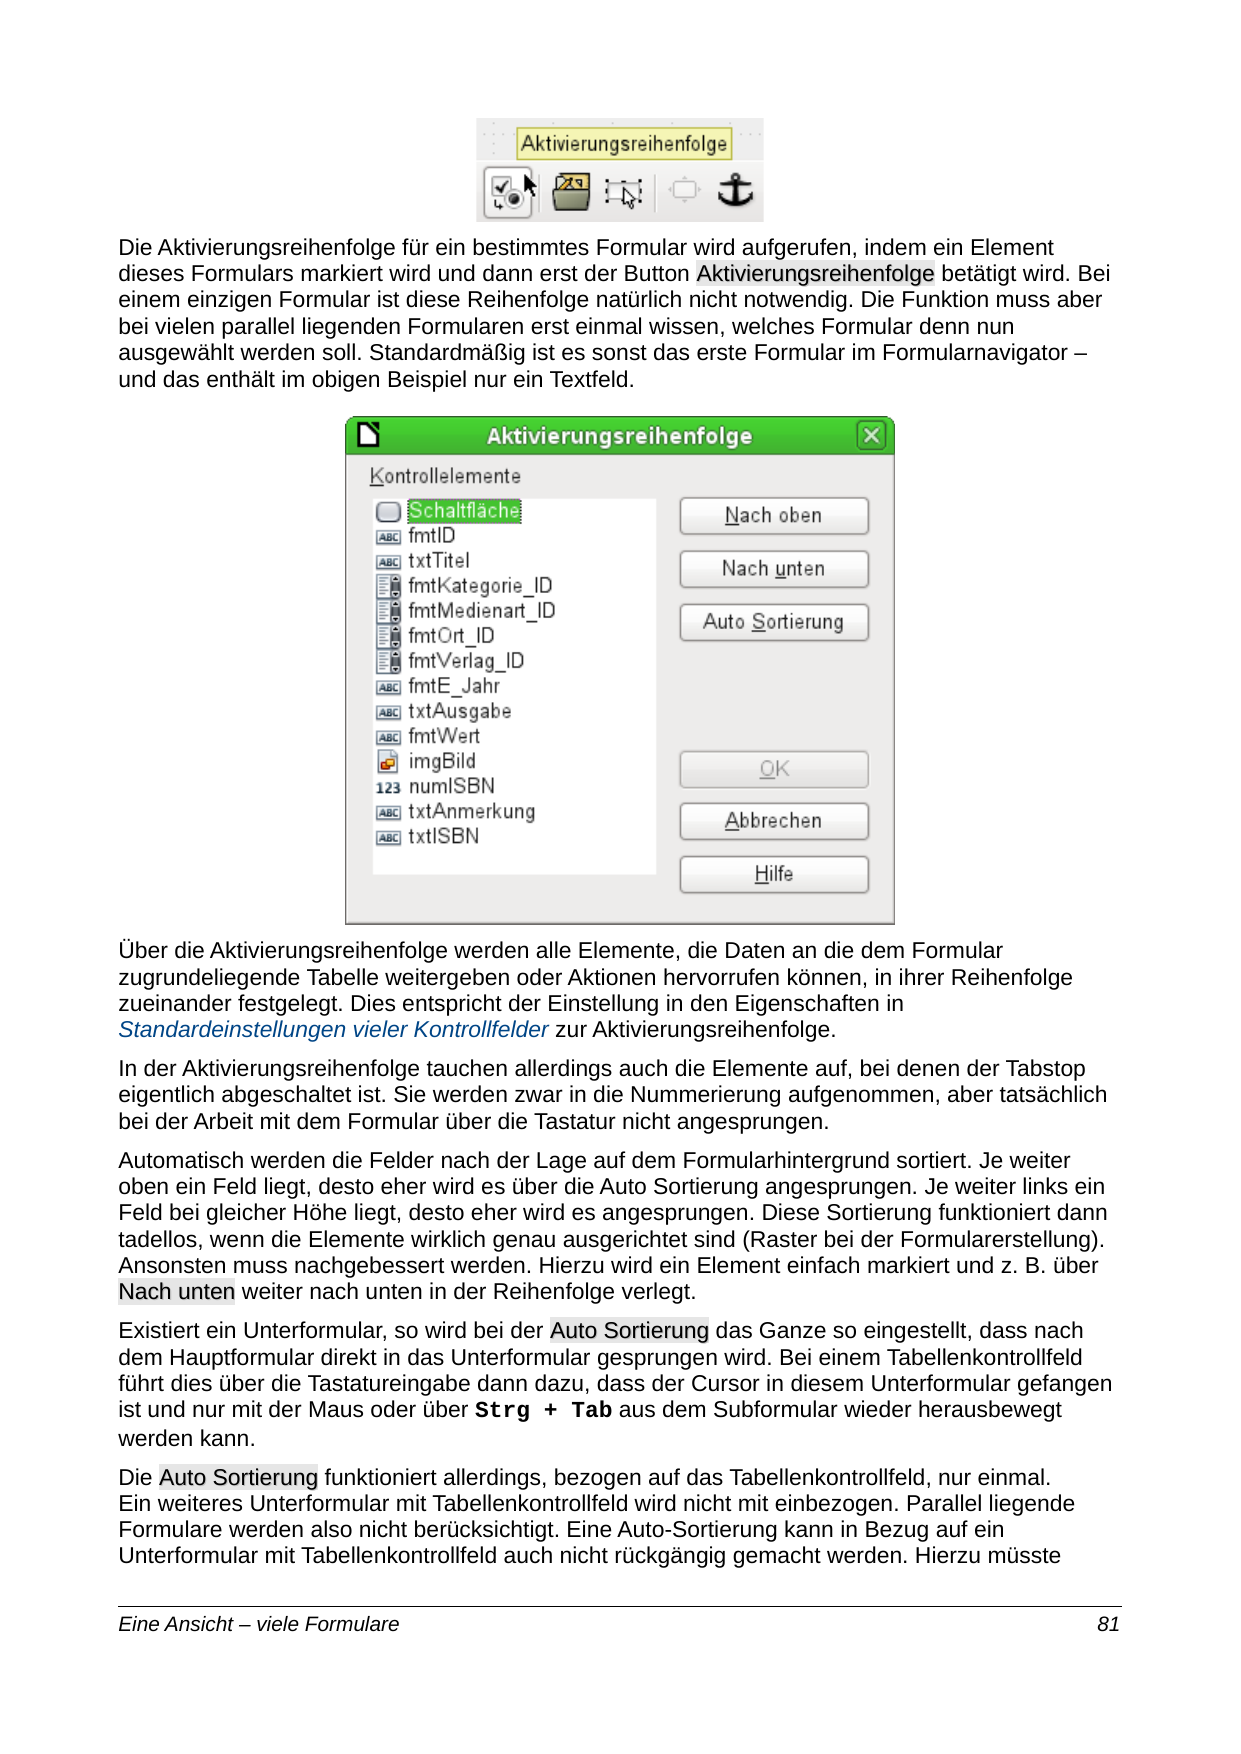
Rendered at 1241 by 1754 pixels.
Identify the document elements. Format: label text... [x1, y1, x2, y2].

text Existiert ein Unterformular, so wird bei der Auto Sortierung das Ganze so eingestellt, dass nach dem Hauptformular direkt in das Unterformular gesprungen wird. Bei einem Tabellenkontrollfeld führt dies über die Tastatureingabe dann dazu, dass der Cursor in diesem Unterformular gefangen ist und nur mit der Maus oder über Strg + Tab aus dem Subformular wieder herausbewegt werden kann. [118, 1317, 1122, 1451]
text In der Aktivierungsreihenfolge tauchen allerdings auch die Elemente auf, bei denen der Tabstop eigentlich abgeschaltet ist. Sie werden zwar in die Nummerierung aufgenommen, aber tatsächlich bei der Arbeit mit dem Formular über die Tastatur nicht angesprungen. [118, 1055, 1122, 1134]
text Über die Aktivierungsreihenfolge werden alle Elemente, die Daten an die dem Formular zugrundeliegende Tabelle weitergeben oder Aktionen hervorrufen können, in ihrer Reihenfolge zueinander festgelegt. Dies entspricht der Einstellung in den Eigenschaften in Standardeinstellungen vieler Kontrollfelder zur Aktivierungsreihenfolge. [118, 937, 1122, 1042]
text Die Aktivierungsreihenfolge für ein bestimmtes Formular wird aufgerufen, indem ein Element dieses Formulars markiert wird und dann erst der Button Aktivierungsreihenfolge betätigt wird. Bei einem einzigen Formular ist diese Reihenfolge natürlich nicht notwendig. Die Funktion muss aber bei vielen parallel liegenden Formularen erst einmal wissen, welches Formular denn nun ausgewählt werden soll. Standardmäßig ist es sonst das erste Formular im Formularnavigator – und das enthält im obigen Beispiel nur ein Textfeld. [118, 234, 1122, 392]
picture [476, 118, 764, 222]
text Automatisch werden die Felder nach der Lage auf dem Formularhintergrund sortiert. Je weiter oben ein Feld liegt, desto eher wird es über die Auto Sortierung angesprungen. Je weiter links ein Feld bei gleicher Höhe liegt, desto eher wird es angesprungen. Diese Sortierung funktioniert dann tadellos, wenn die Elemente wirklich genau ausgerichtet sind (Raster bei der Formularerstellung). Ansonsten muss nachgebessert werden. Hierzu wird ein Element einfach markiert und z. B. über Nach unten weiter nach unten in der Reihenfolge verlegt. [118, 1147, 1122, 1305]
text Die Auto Sortierung funktioniert allerdings, bezogen auf das Tabellenkontrollfeld, nur einmal. Ein weiteres Unterformular mit Tabellenkontrollfeld wird nicht mit einbezogen. Parallel liegende Formulare werden also nicht berücksichtigt. Eine Auto-Sortierung kann in Bezug auf ein Unterformular mit Tabellenkontrollfeld auch nicht rückgängig gemacht werden. Hierzu müsste [118, 1463, 1122, 1569]
picture [345, 416, 895, 925]
